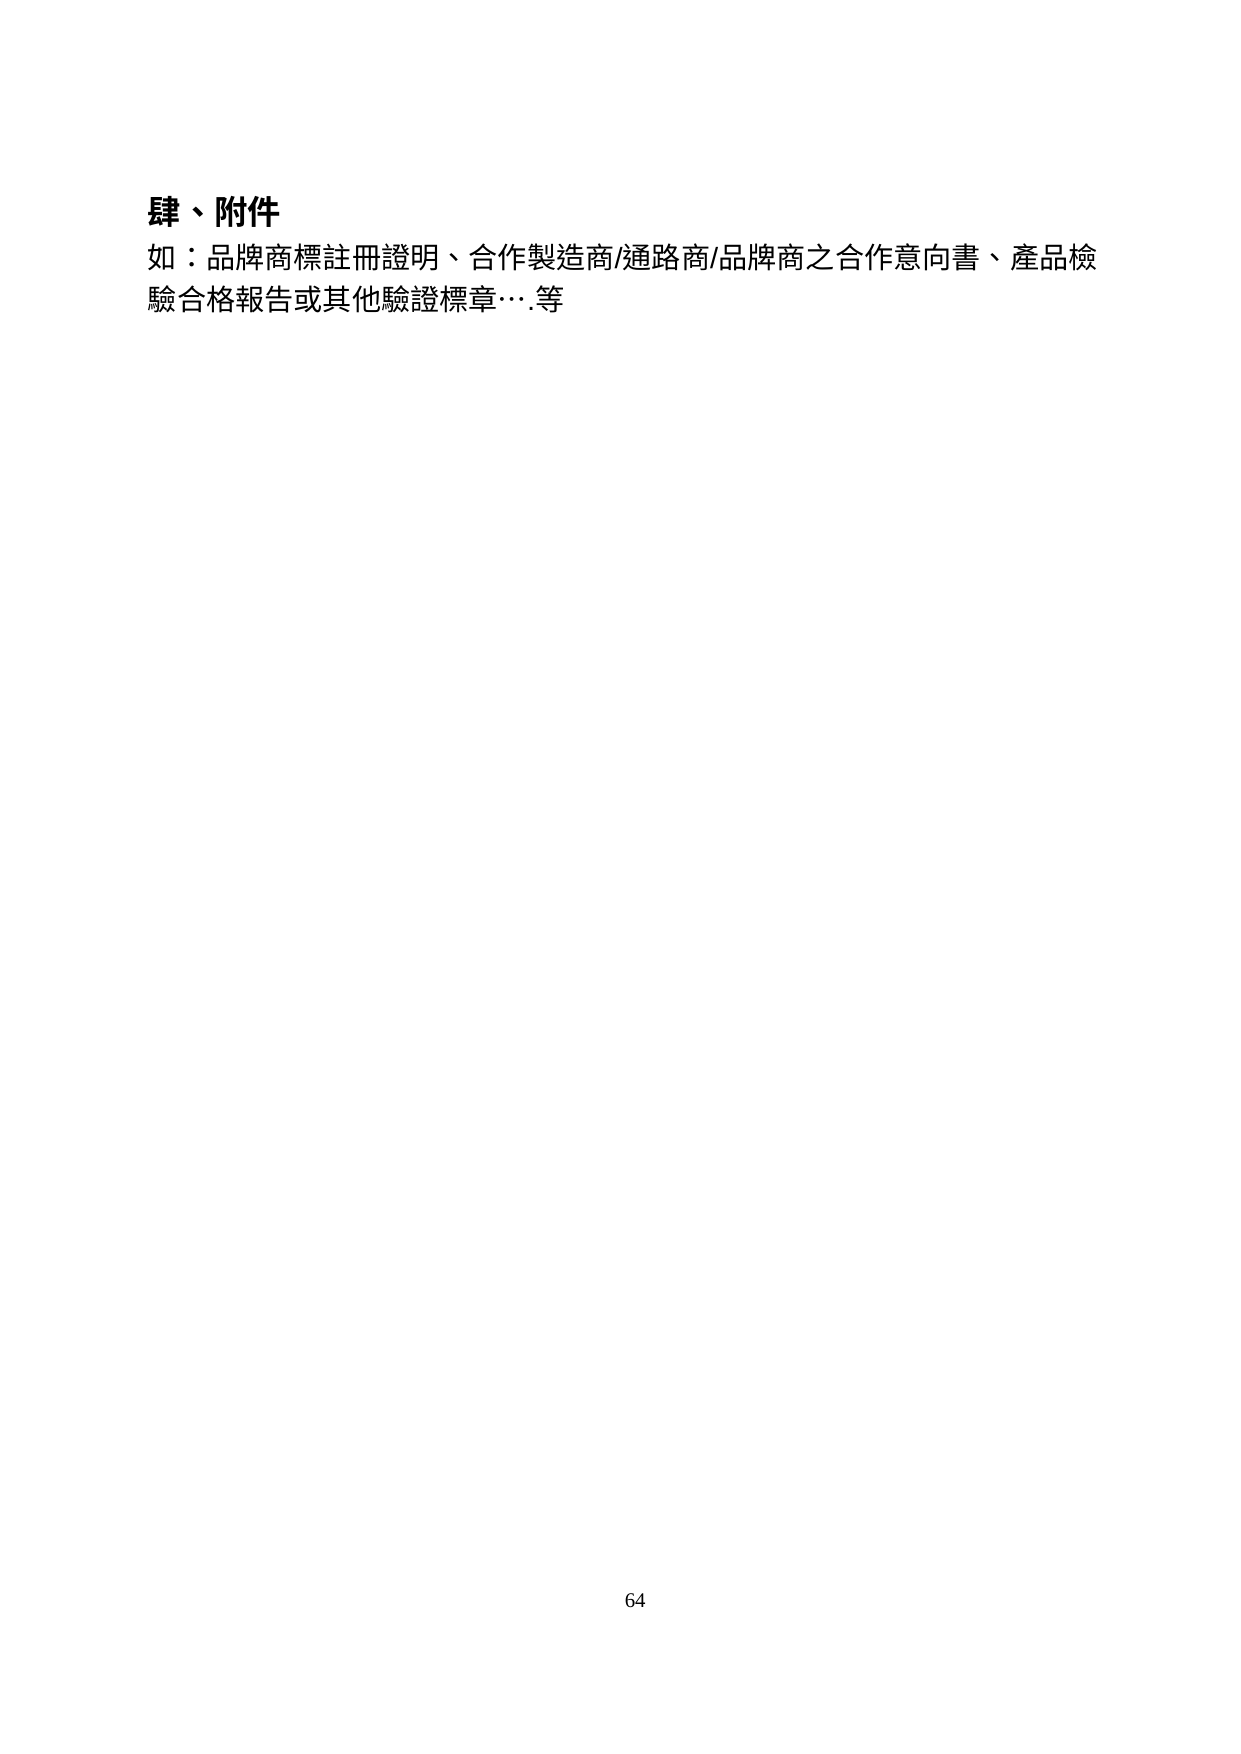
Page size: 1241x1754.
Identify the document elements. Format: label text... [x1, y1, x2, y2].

text 如：品牌商標註冊證明、合作製造商/通路商/品牌商之合作意向書、產品檢驗合格報告或其他驗證標章….等 [148, 234, 1122, 319]
text 肆、附件 [148, 186, 1122, 234]
